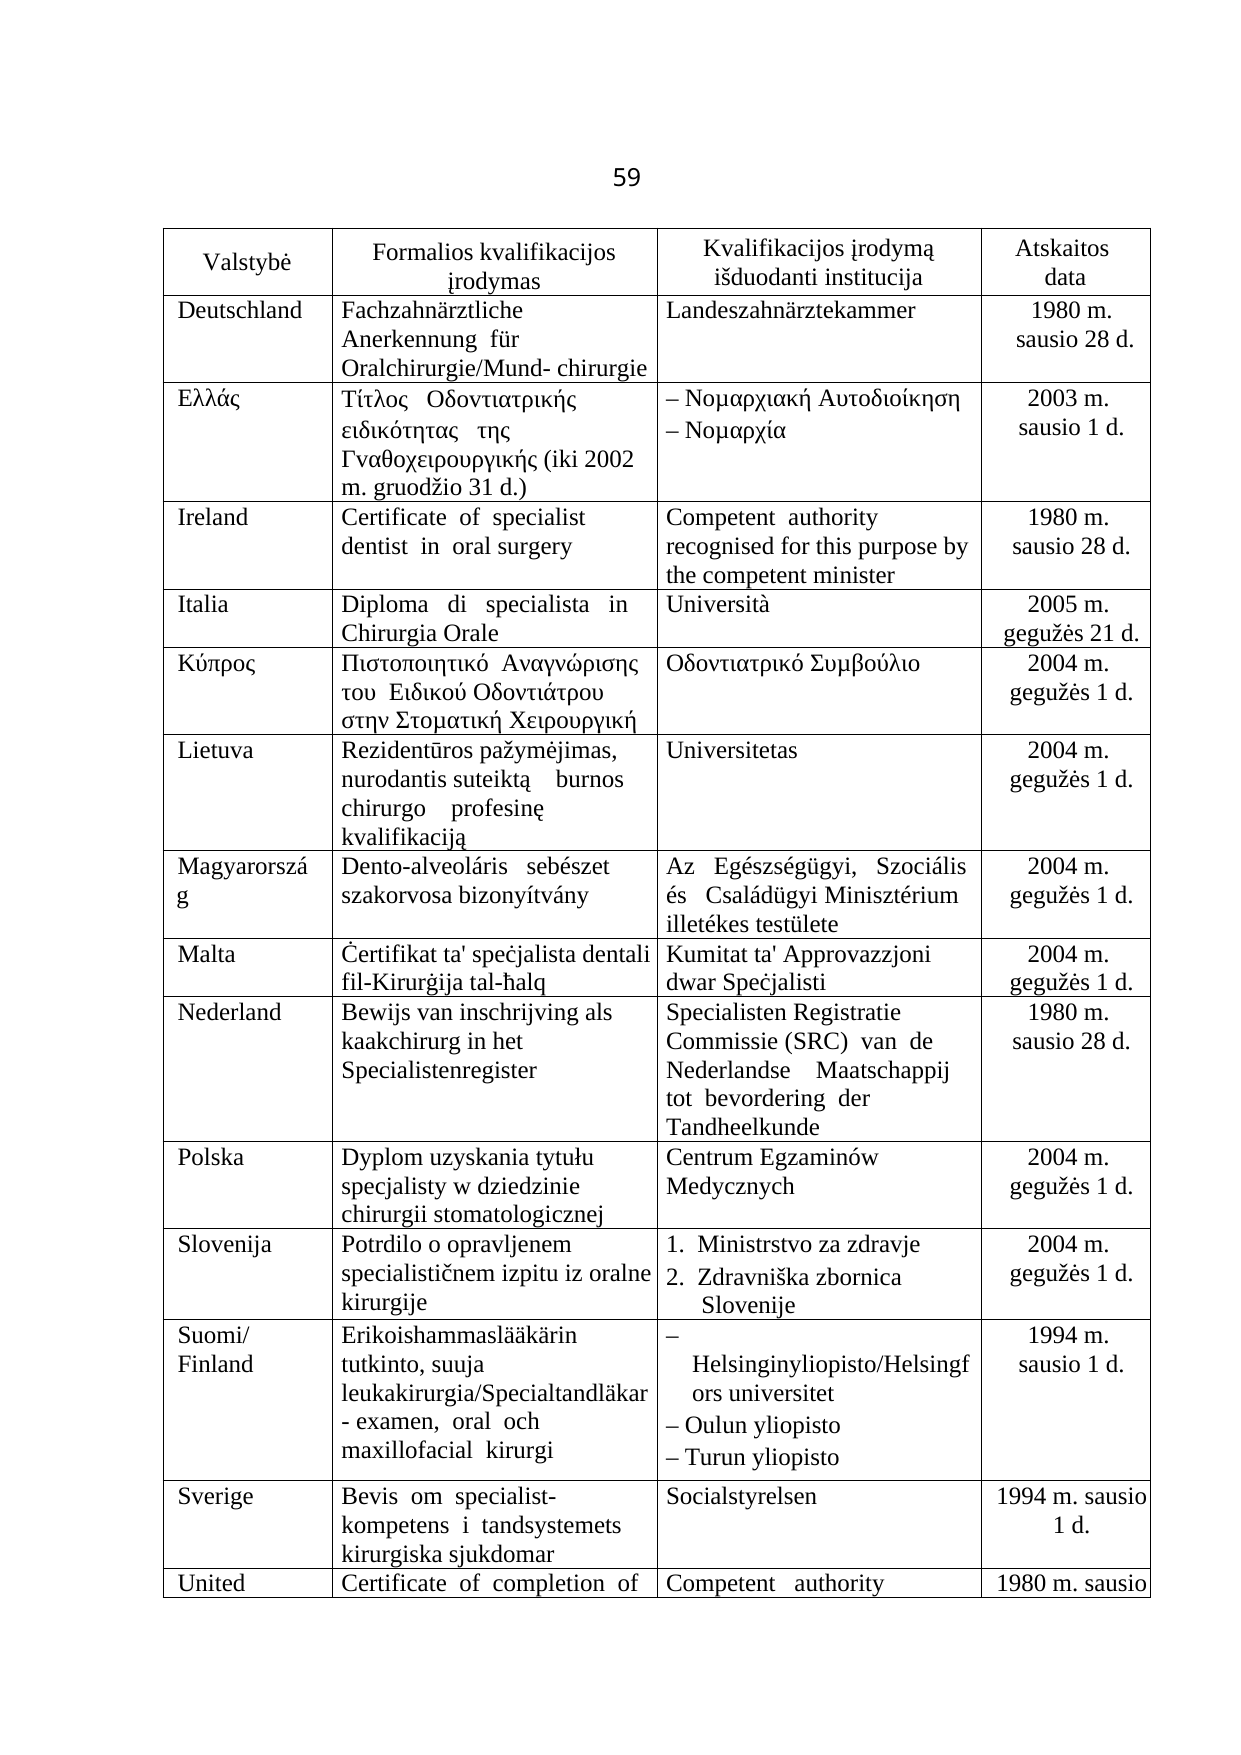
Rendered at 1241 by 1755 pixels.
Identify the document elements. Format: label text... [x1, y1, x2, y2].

table_header Kvalifikacijos įrodymą išduodanti institucija [658, 229, 981, 294]
table_cell Bewijs van inschrijving als kaakchirurg in het Specialistenregister [333, 997, 657, 1141]
table_cell Slovenija [164, 1229, 332, 1319]
table_cell 2004 m. gegužės 1 d. [982, 1142, 1150, 1228]
table_cell Polska [164, 1142, 332, 1228]
table_cell 2003 m. sausio 1 d. [982, 383, 1150, 501]
table_header Valstybė [164, 229, 332, 294]
table_cell 1980 m. sausio 28 d. [982, 502, 1150, 588]
table_cell Diploma di specialista in Chirurgia Orale [333, 590, 657, 647]
table_cell United [164, 1569, 332, 1597]
table_cell – Helsinginyliopisto/Helsingfors universitet – Oulun yliopisto – Turun yliopisto [658, 1320, 981, 1480]
table_cell Centrum Egzaminów Medycznych [658, 1142, 981, 1228]
table_cell Fachzahnärztliche Anerkennung für Oralchirurgie/Mund- chirurgie [333, 296, 657, 382]
table_cell 2004 m. gegužės 1 d. [982, 648, 1150, 734]
table_cell Suomi/ Finland [164, 1320, 332, 1480]
table_cell Specialisten Registratie Commissie (SRC) van de Nederlandse Maatschappij tot bevordering der Tandheelkunde [658, 997, 981, 1141]
table_cell Rezidentūros pažymėjimas, nurodantis suteiktą burnos chirurgo profesinę kvalifikaciją [333, 735, 657, 850]
table_cell Università [658, 590, 981, 647]
table_cell Kumitat ta' Approvazzjoni dwar Speċjalisti [658, 939, 981, 996]
table_cell Ċertifikat ta' speċjalista dentali fil-Kirurġija tal-ħalq [333, 939, 657, 996]
table_cell 1994 m. sausio 1 d. [982, 1481, 1150, 1567]
table_cell Az Egészségügyi, Szociális és Családügyi Minisztérium illetékes testülete [658, 851, 981, 938]
table_header Atskaitos data [982, 229, 1150, 294]
table_cell 1980 m. sausio [982, 1569, 1150, 1597]
table_cell Universitetas [658, 735, 981, 850]
table_cell 2004 m. gegužės 1 d. [982, 939, 1150, 996]
table_cell Lietuva [164, 735, 332, 850]
table_cell 2004 m. gegužės 1 d. [982, 1229, 1150, 1319]
table_cell Bevis om specialist-kompetens i tandsystemets kirurgiska sjukdomar [333, 1481, 657, 1567]
table_cell Erikoishammaslääkärin tutkinto, suuja leukakirurgia/Specialtandläkar- examen, oral och maxillofacial kirurgi [333, 1320, 657, 1480]
table_cell 1980 m. sausio 28 d. [982, 997, 1150, 1141]
table_cell 1. Ministrstvo za zdravje 2. Zdravniška zbornica Slovenije [658, 1229, 981, 1319]
table_cell 1980 m. sausio 28 d. [982, 296, 1150, 382]
table_cell Κύπρος [164, 648, 332, 734]
table_cell Certificate of specialist dentist in oral surgery [333, 502, 657, 588]
table_cell Certificate of completion of [333, 1569, 657, 1597]
table_cell Italia [164, 590, 332, 647]
table_cell Deutschland [164, 296, 332, 382]
table_cell Sverige [164, 1481, 332, 1567]
table_cell Potrdilo o opravljenem specialističnem izpitu iz oralne kirurgije [333, 1229, 657, 1319]
table_cell Dento-alveoláris sebészet szakorvosa bizonyítvány [333, 851, 657, 938]
table_cell Nederland [164, 997, 332, 1141]
table_cell 2005 m. gegužės 21 d. [982, 590, 1150, 647]
table_cell 1994 m. sausio 1 d. [982, 1320, 1150, 1480]
table_cell Malta [164, 939, 332, 996]
table_header Formalios kvalifikacijos įrodymas [333, 229, 657, 294]
table_cell Ελλάς [164, 383, 332, 501]
table_cell Ireland [164, 502, 332, 588]
table_cell 2004 m. gegužės 1 d. [982, 735, 1150, 850]
table_cell Οδοντιατρικό Συµβούλιο [658, 648, 981, 734]
table_cell Landeszahnärztekammer [658, 296, 981, 382]
table_cell Socialstyrelsen [658, 1481, 981, 1567]
table_cell Dyplom uzyskania tytułu specjalisty w dziedzinie chirurgii stomatologicznej [333, 1142, 657, 1228]
table_cell Magyarország [164, 851, 332, 938]
table_cell Τίτλoς Οδovτιατρικής ειδικότητας της Γvαθoχειρoυργικής (iki 2002 m. gruodžio 31 d.) [333, 383, 657, 501]
table_cell – Νoµαρχιακή Αυτoδιoίκηση – Νoµαρχία [658, 383, 981, 501]
table_cell Competent authority [658, 1569, 981, 1597]
table_cell Πιστοποιητικό Αναγνώρισης του Ειδικού Οδοντιάτρου στην Στοµατική Χειρουργική [333, 648, 657, 734]
table_cell 2004 m. gegužės 1 d. [982, 851, 1150, 938]
table_cell Competent authority recognised for this purpose by the competent minister [658, 502, 981, 588]
